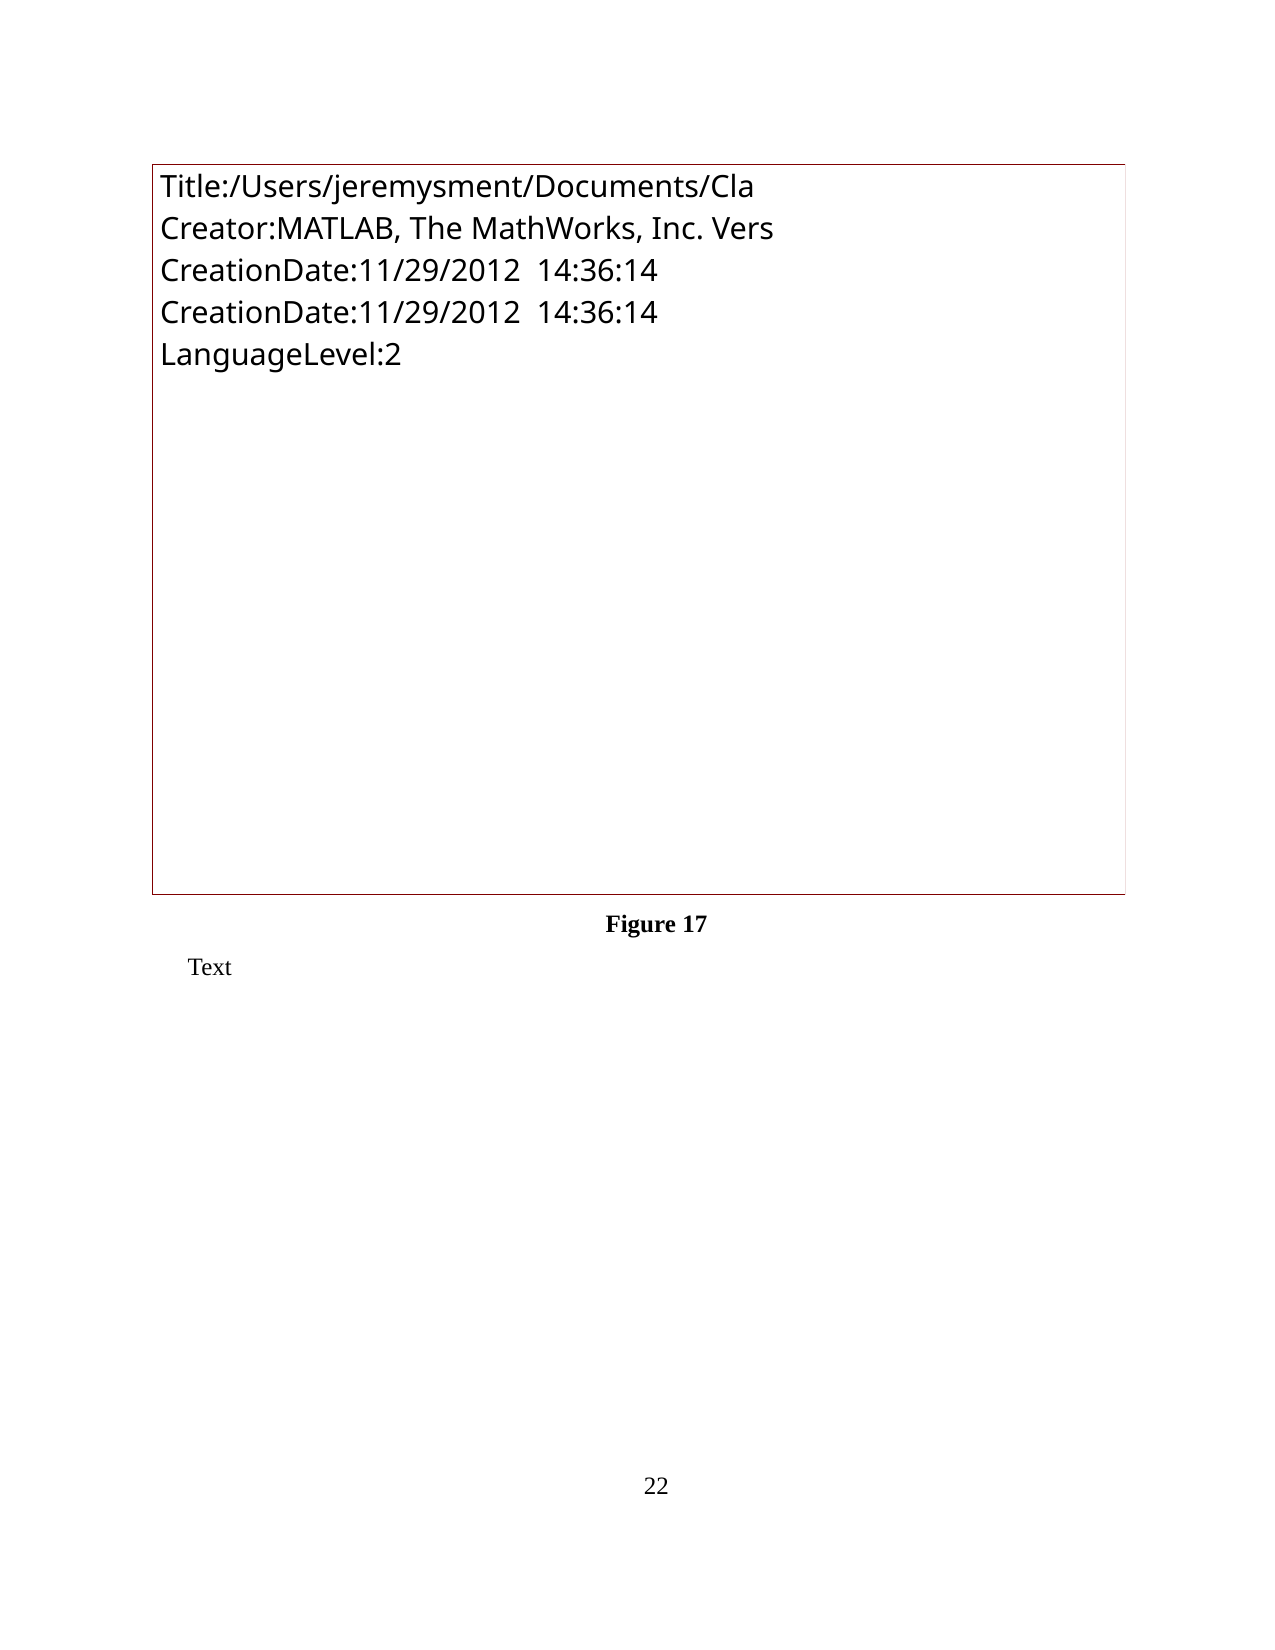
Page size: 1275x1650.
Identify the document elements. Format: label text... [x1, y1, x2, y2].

text [150, 150, 1125, 162]
text Text [150, 937, 1125, 981]
text Figure 17 [150, 162, 1125, 937]
